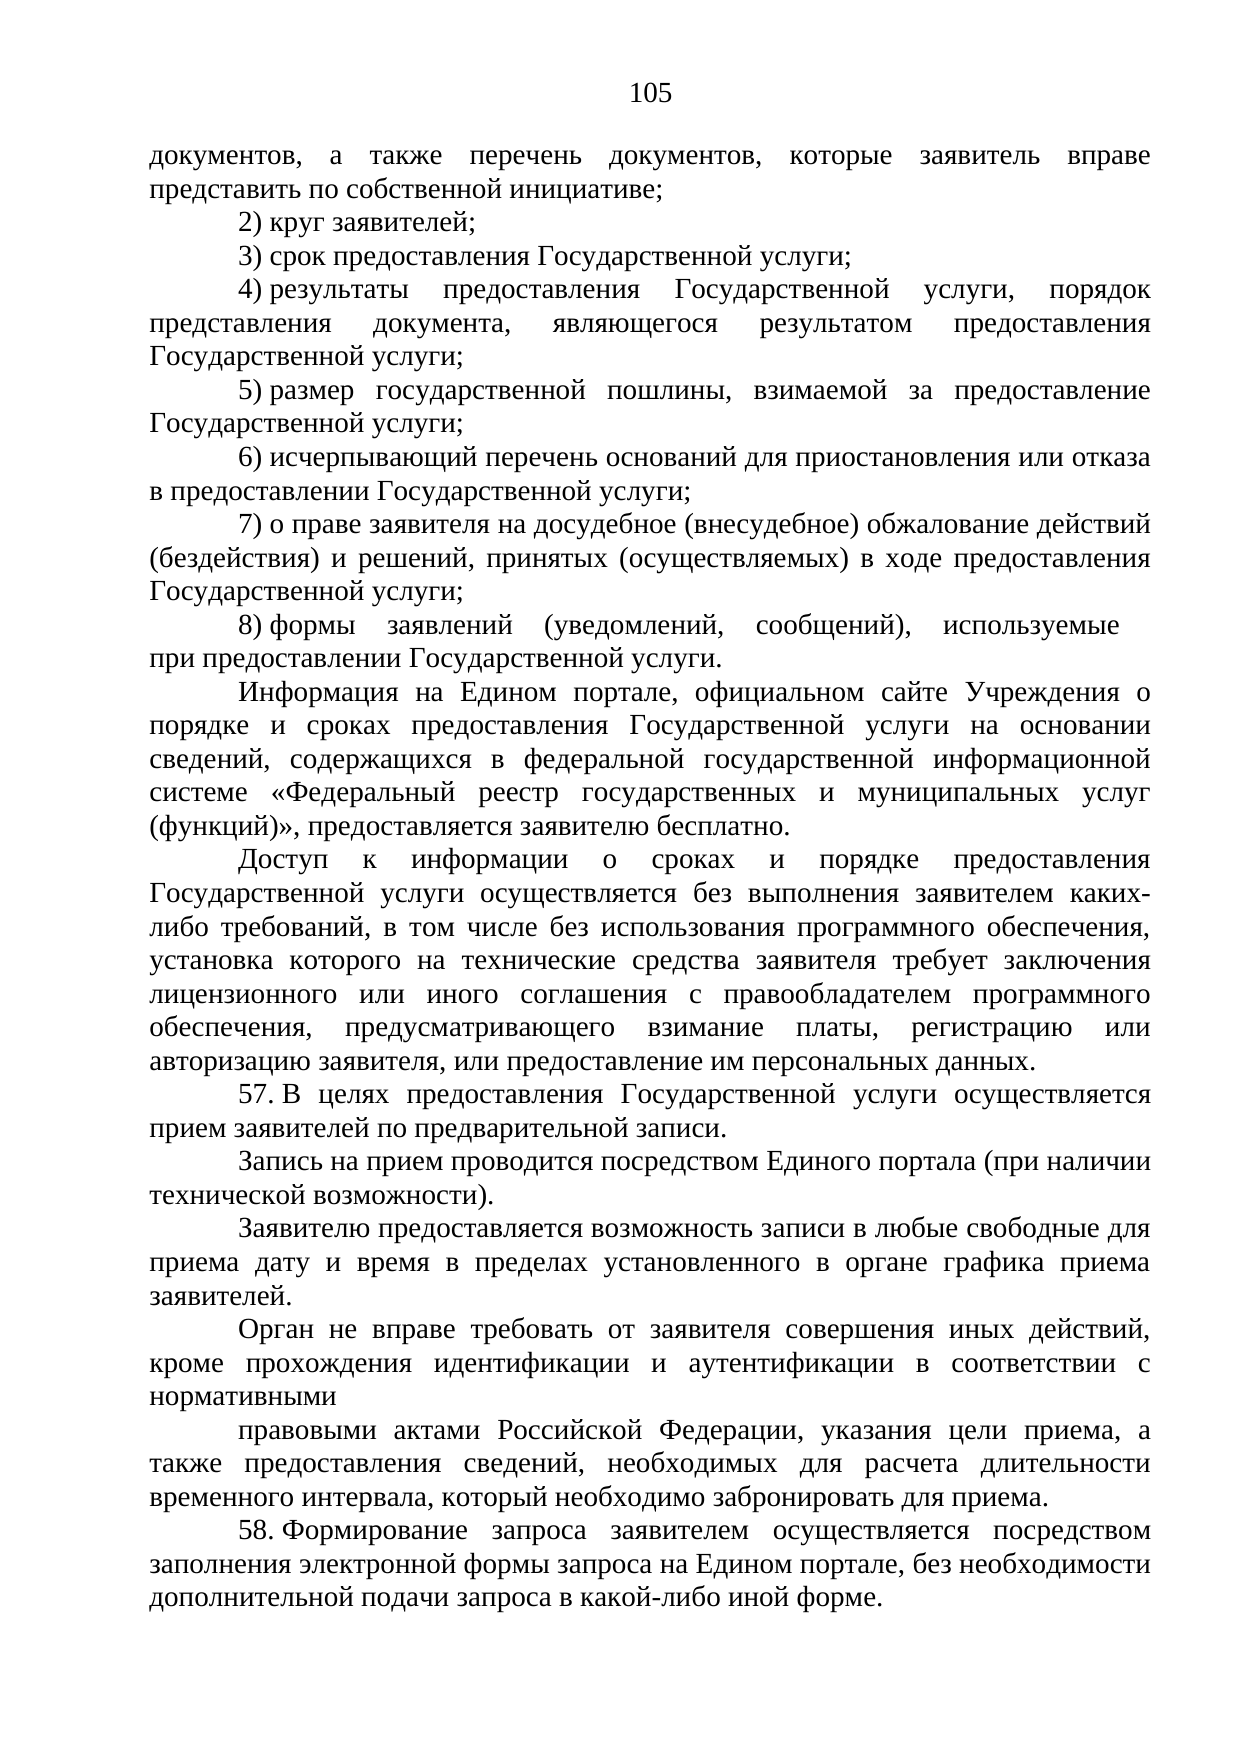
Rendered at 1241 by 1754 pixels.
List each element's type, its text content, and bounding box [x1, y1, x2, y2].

text 7) о праве заявителя на досудебное (внесудебное) обжалование действий (бездействия) и решений, принятых (осуществляемых) в ходе предоставления Государственной услуги; [149, 506, 1152, 607]
text Доступ к информации о сроках и порядке предоставления Государственной услуги осуществляется без выполнения заявителем каких-либо требований, в том числе без использования программного обеспечения, установка которого на технические средства заявителя требует заключения лицензионного или иного соглашения с правообладателем программного обеспечения, предусматривающего взимание платы, регистрацию или авторизацию заявителя, или предоставление им персональных данных. [149, 842, 1152, 1076]
text Запись на прием проводится посредством Единого портала (при наличии технической возможности). [149, 1143, 1152, 1211]
text 8) формы заявлений (уведомлений, сообщений), используемые при предоставлении Государственной услуги. [149, 607, 1152, 674]
text 6) исчерпывающий перечень оснований для приостановления или отказа в предоставлении Государственной услуги; [149, 439, 1152, 506]
text правовыми актами Российской Федерации, указания цели приема, а также предоставления сведений, необходимых для расчета длительности временного интервала, который необходимо забронировать для приема. [149, 1412, 1152, 1512]
text Орган не вправе требовать от заявителя совершения иных действий, кроме прохождения идентификации и аутентификации в соответствии с нормативными [149, 1311, 1152, 1412]
text 5) размер государственной пошлины, взимаемой за предоставление Государственной услуги; [149, 372, 1152, 439]
text 3) срок предоставления Государственной услуги; [149, 238, 1152, 271]
text 58. Формирование запроса заявителем осуществляется посредством заполнения электронной формы запроса на Едином портале, без необходимости дополнительной подачи запроса в какой-либо иной форме. [149, 1512, 1152, 1613]
text Заявителю предоставляется возможность записи в любые свободные для приема дату и время в пределах установленного в органе графика приема заявителей. [149, 1211, 1152, 1311]
text документов, а также перечень документов, которые заявитель вправе представить по собственной инициативе; [149, 137, 1152, 204]
text 4) результаты предоставления Государственной услуги, порядок представления документа, являющегося результатом предоставления Государственной услуги; [149, 271, 1152, 372]
text Информация на Едином портале, официальном сайте Учреждения о порядке и сроках предоставления Государственной услуги на основании сведений, содержащихся в федеральной государственной информационной системе «Федеральный реестр государственных и муниципальных услуг (функций)», предоставляется заявителю бесплатно. [149, 674, 1152, 842]
text 2) круг заявителей; [149, 204, 1152, 238]
text 57. В целях предоставления Государственной услуги осуществляется прием заявителей по предварительной записи. [149, 1076, 1152, 1143]
